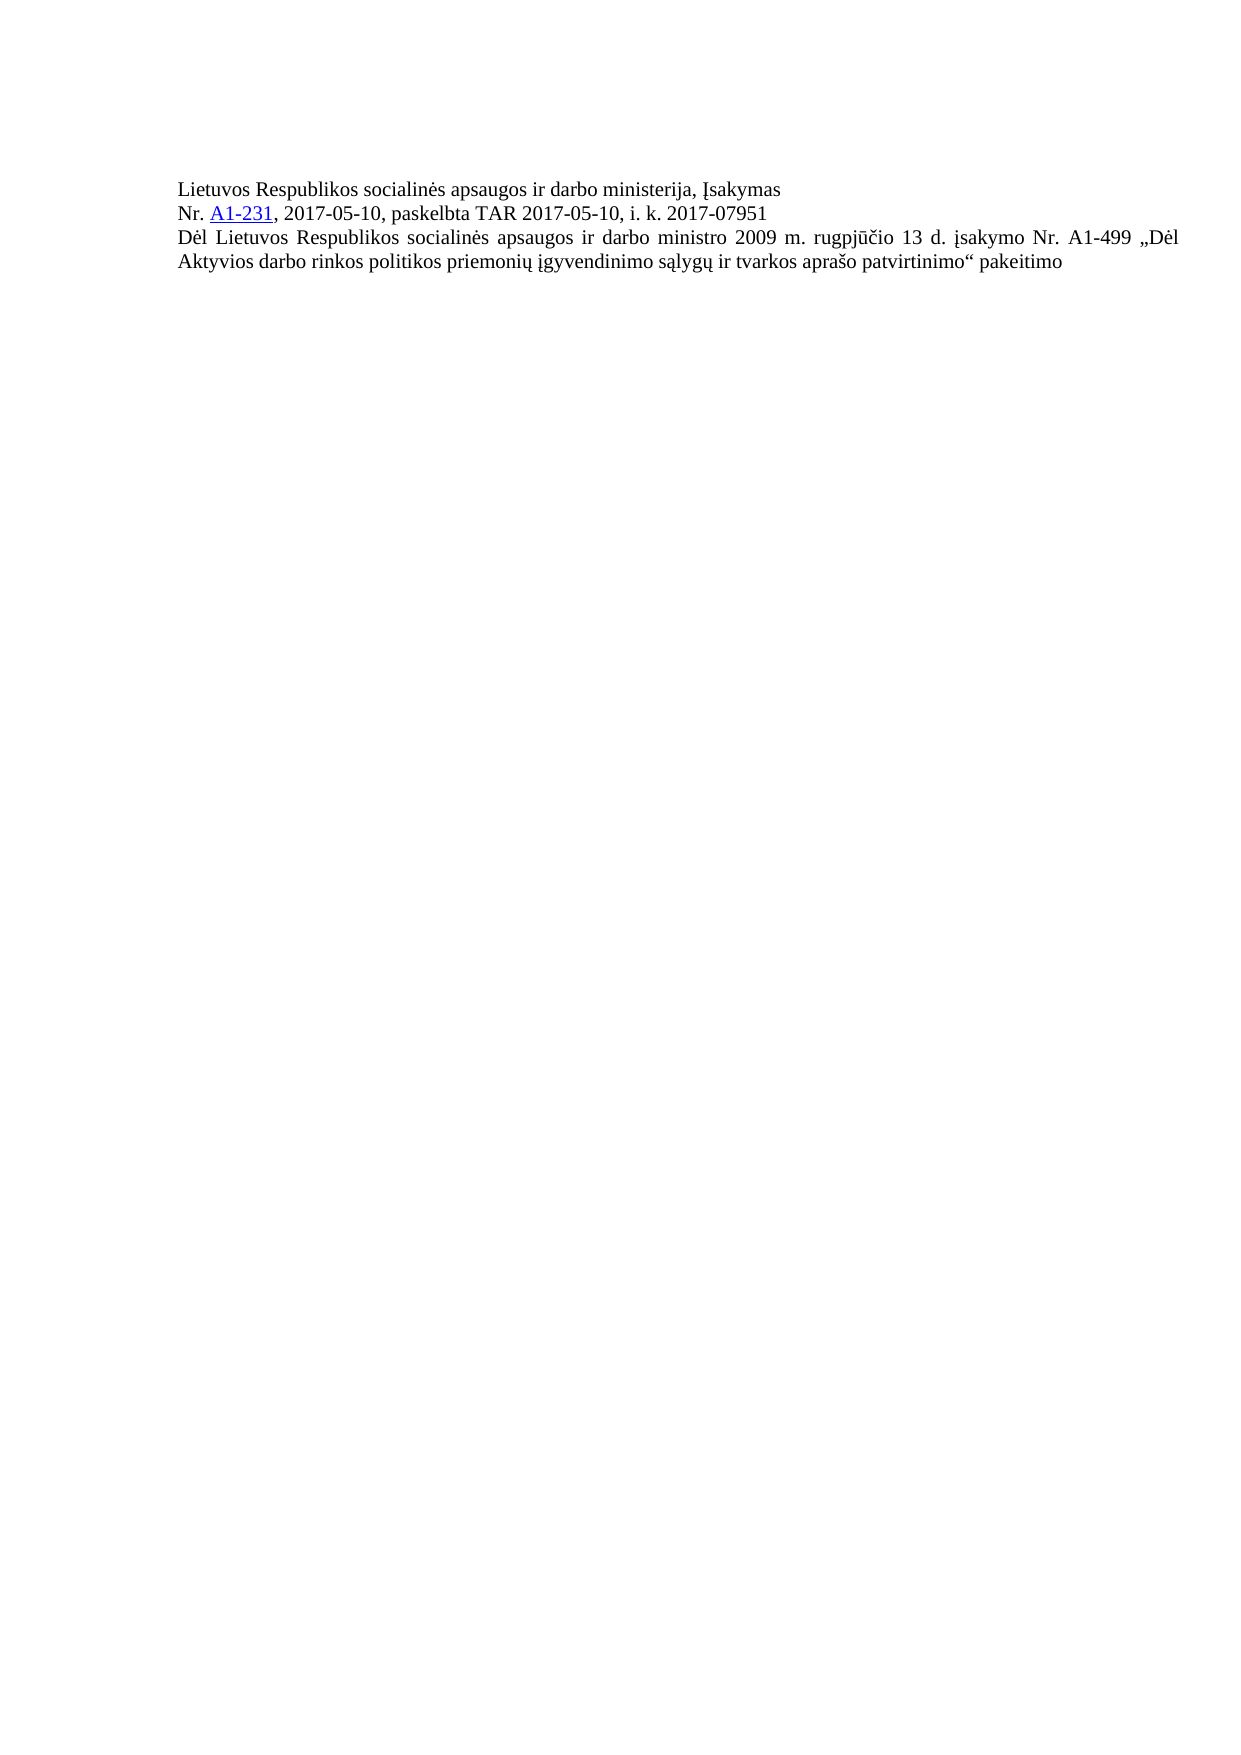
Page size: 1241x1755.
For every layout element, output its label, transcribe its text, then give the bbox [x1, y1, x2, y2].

text Nr. A1-231, 2017-05-10, paskelbta TAR 2017-05-10, i. k. 2017-07951 [177, 201, 1181, 225]
text Dėl Lietuvos Respublikos socialinės apsaugos ir darbo ministro 2009 m. rugpjūčio 13 d. įsakymo Nr. A1-499 „Dėl Aktyvios darbo rinkos politikos priemonių įgyvendinimo sąlygų ir tvarkos aprašo patvirtinimo“ pakeitimo [177, 225, 1181, 273]
text Lietuvos Respublikos socialinės apsaugos ir darbo ministerija, Įsakymas [177, 177, 1181, 201]
